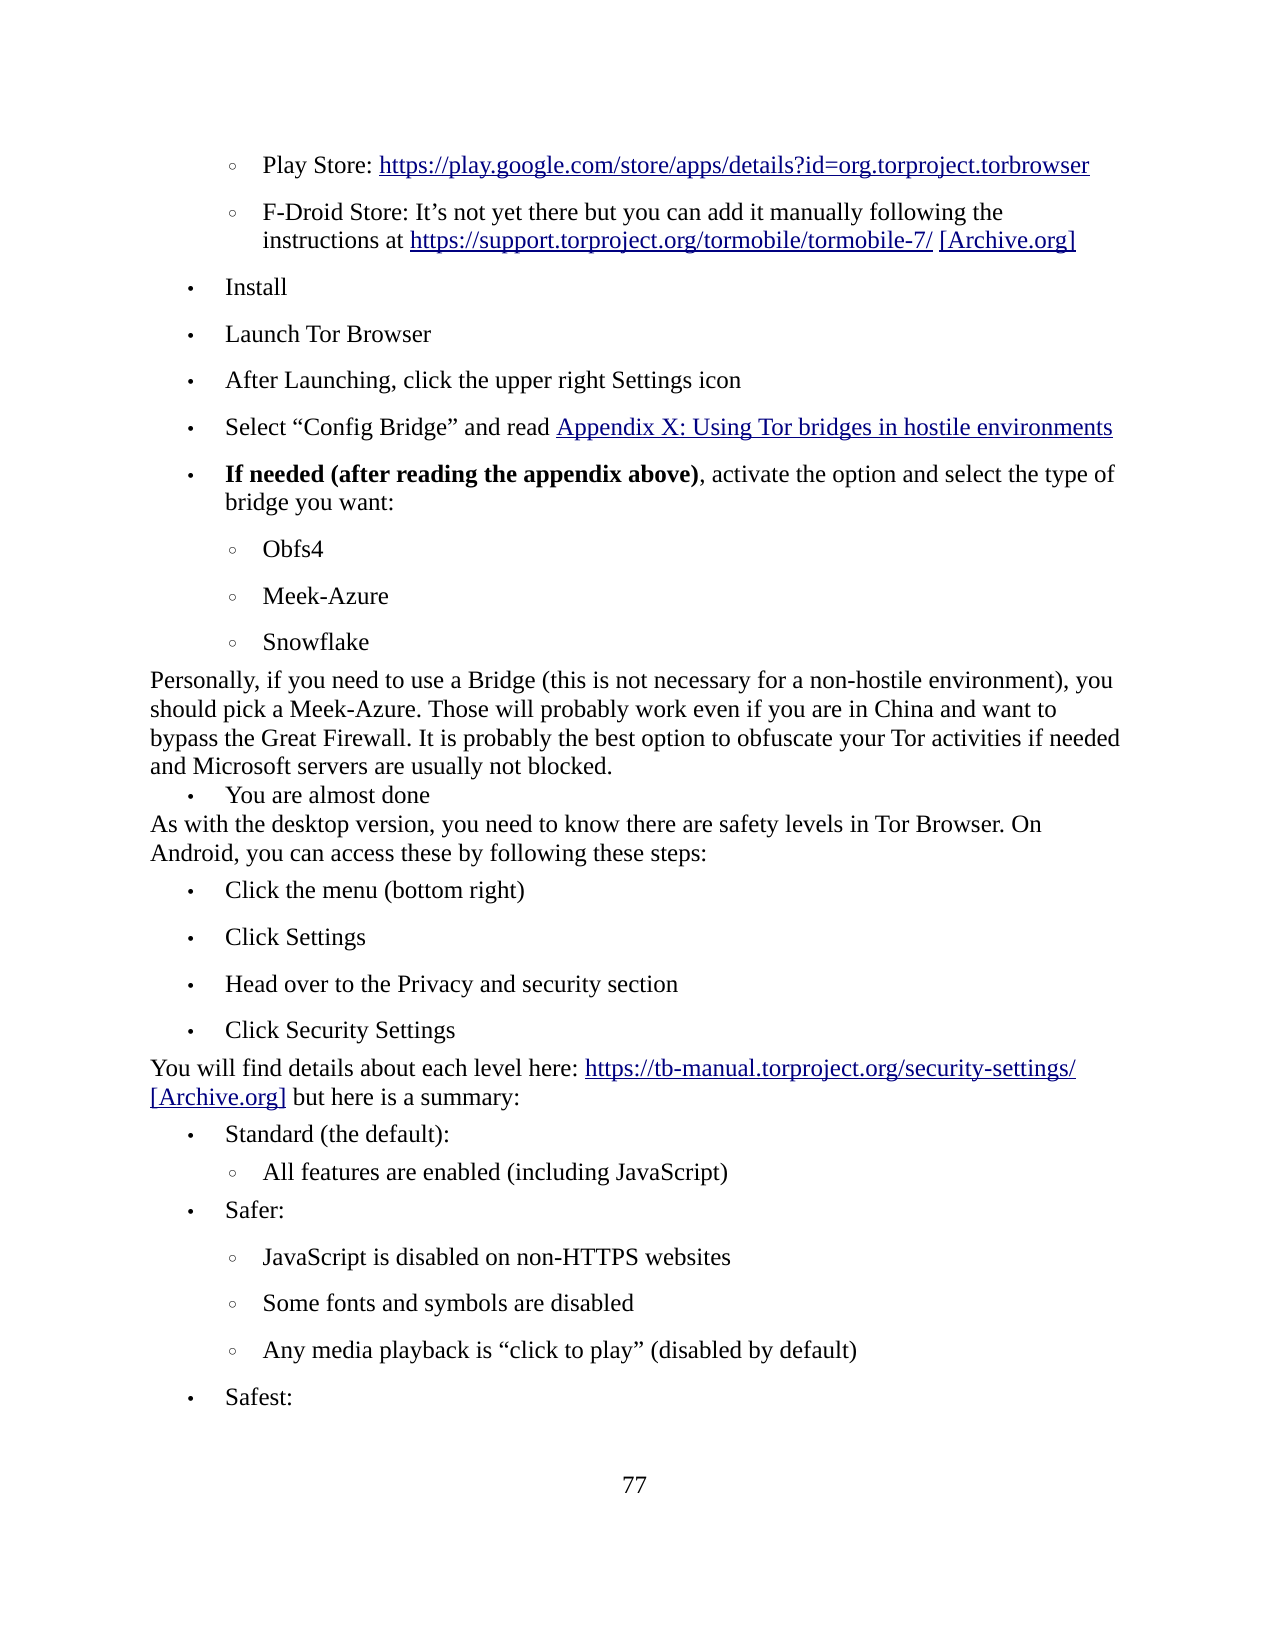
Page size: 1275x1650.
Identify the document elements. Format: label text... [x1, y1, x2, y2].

list If needed (after reading the appendix above), activate the option and select the type of bridge you want: [187, 459, 1125, 516]
list JavaScript is disabled on non-HTTPS websites [225, 1242, 1125, 1270]
list Obfs4 [225, 534, 1125, 563]
list Click the menu (bottom right) [187, 875, 1125, 904]
list Standard (the default): [187, 1119, 1125, 1148]
list After Launching, click the upper right Settings icon [187, 365, 1125, 394]
list You are almost done [187, 780, 1125, 809]
list Head over to the Privacy and security section [187, 969, 1125, 997]
list All features are enabled (including JavaScript) [225, 1157, 1125, 1186]
list Safest: [187, 1382, 1125, 1410]
list Some fonts and symbols are disabled [225, 1288, 1125, 1317]
text Personally, if you need to use a Bridge (this is not necessary for a non-hostile environment), you should pick a Meek-Azure. Those will probably work even if you are in China and want to bypass the Great Firewall. It is probably the best option to obfuscate your Tor activities if needed and Microsoft servers are usually not blocked. [150, 665, 1125, 780]
text As with the desktop version, you need to know there are safety levels in Tor Browser. On Android, you can access these by following these steps: [150, 809, 1125, 866]
list Snowflake [225, 627, 1125, 656]
list Click Settings [187, 922, 1125, 951]
list Install [187, 272, 1125, 301]
list Safer: [187, 1195, 1125, 1224]
list Meek-Azure [225, 581, 1125, 609]
list Click Security Settings [187, 1015, 1125, 1044]
list Launch Tor Browser [187, 319, 1125, 347]
list Play Store: https://play.google.com/store/apps/details?id=org.torproject.torbrowser [225, 150, 1125, 179]
list Any media playback is “click to play” (disabled by default) [225, 1335, 1125, 1364]
list Select “Config Bridge” and read Appendix X: Using Tor bridges in hostile environments [187, 412, 1125, 441]
list F-Droid Store: It’s not yet there but you can add it manually following the instructions at https://support.torproject.org/tormobile/tormobile-7/ [Archive.org] [225, 197, 1125, 254]
text You will find details about each level here: https://tb-manual.torproject.org/security-settings/ [Archive.org] but here is a summary: [150, 1053, 1125, 1111]
